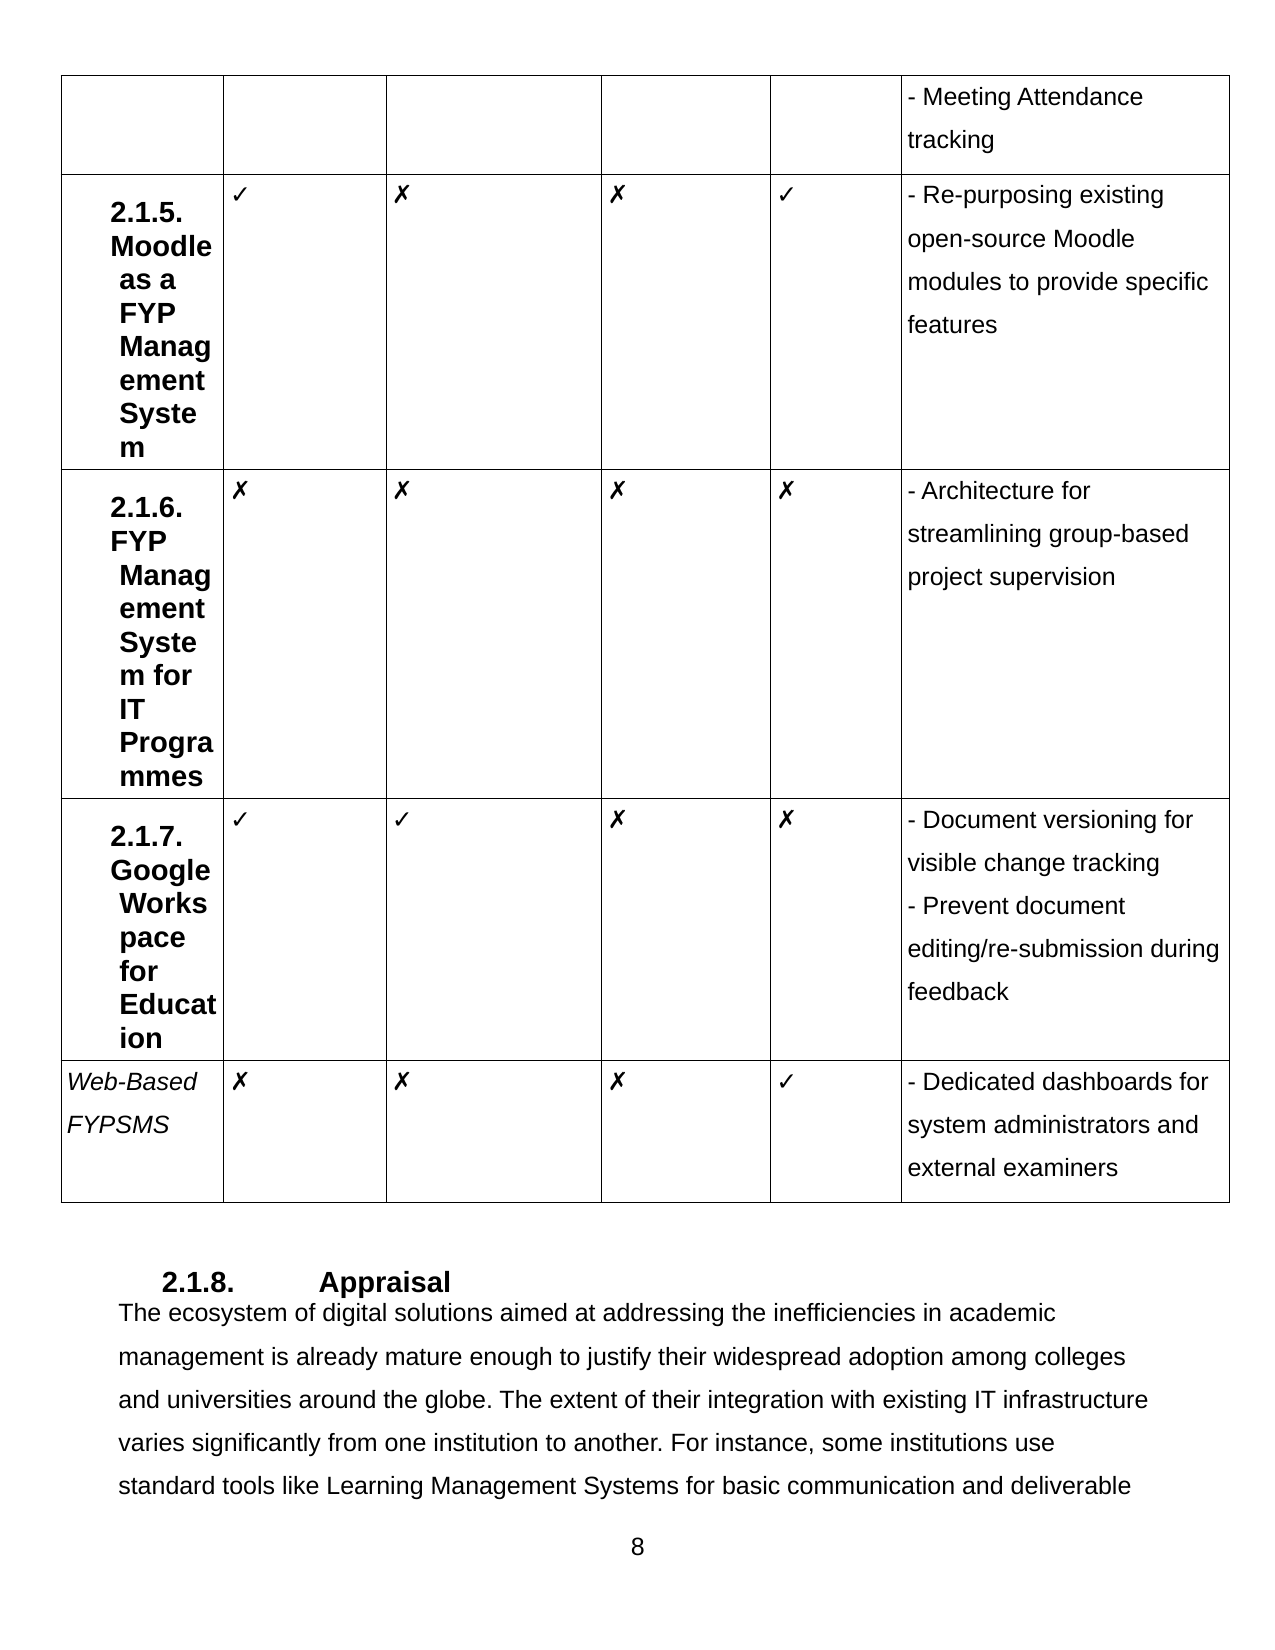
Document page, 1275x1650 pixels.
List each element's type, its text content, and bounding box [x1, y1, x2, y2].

table_cell Moodle as a FYP Management System [62, 175, 223, 469]
table_cell ✓ [771, 175, 901, 469]
text The ecosystem of digital solutions aimed at addressing the inefficiencies in academic management is already mature enough to justify their widespread adoption among colleges and universities around the globe. The extent of their integration with existing IT infrastructure varies significantly from one institution to another. For instance, some institutions use standard tools like Learning Management Systems for basic communication and deliverable [118, 1298, 1157, 1500]
table_cell ✓ [224, 175, 386, 469]
subtitle Appraisal [162, 1265, 1157, 1298]
table_cell - Dedicated dashboards for system administrators and external examiners [902, 1061, 1229, 1202]
table_cell - Meeting Attendance tracking [902, 76, 1229, 174]
table_cell ✗ [771, 470, 901, 798]
table_cell ✗ [387, 175, 601, 469]
table_cell ✗ [602, 799, 770, 1060]
table_cell ✗ [387, 470, 601, 798]
table_cell [224, 76, 386, 174]
table_cell ✗ [602, 1061, 770, 1202]
table_cell ✓ [387, 799, 601, 1060]
table_cell ✗ [771, 799, 901, 1060]
table_cell ✓ [224, 799, 386, 1060]
table_cell [771, 76, 901, 174]
table_cell ✗ [602, 175, 770, 469]
table_cell - Architecture for streamlining group-based project supervision [902, 470, 1229, 798]
table_cell Google Workspace for Education [62, 799, 223, 1060]
table_cell ✓ [771, 1061, 901, 1202]
table_cell - Document versioning for visible change tracking - Prevent document editing/re-submission during feedback [902, 799, 1229, 1060]
table_cell FYP Management System for IT Programmes [62, 470, 223, 798]
table_cell [602, 76, 770, 174]
table_cell ✗ [224, 470, 386, 798]
table_cell ✗ [224, 1061, 386, 1202]
table_cell [62, 76, 223, 174]
table_cell Web-Based FYPSMS [62, 1061, 223, 1202]
table_cell ✗ [387, 1061, 601, 1202]
table_cell ✗ [602, 470, 770, 798]
table_cell [387, 76, 601, 174]
table_cell - Re-purposing existing open-source Moodle modules to provide specific features [902, 175, 1229, 469]
